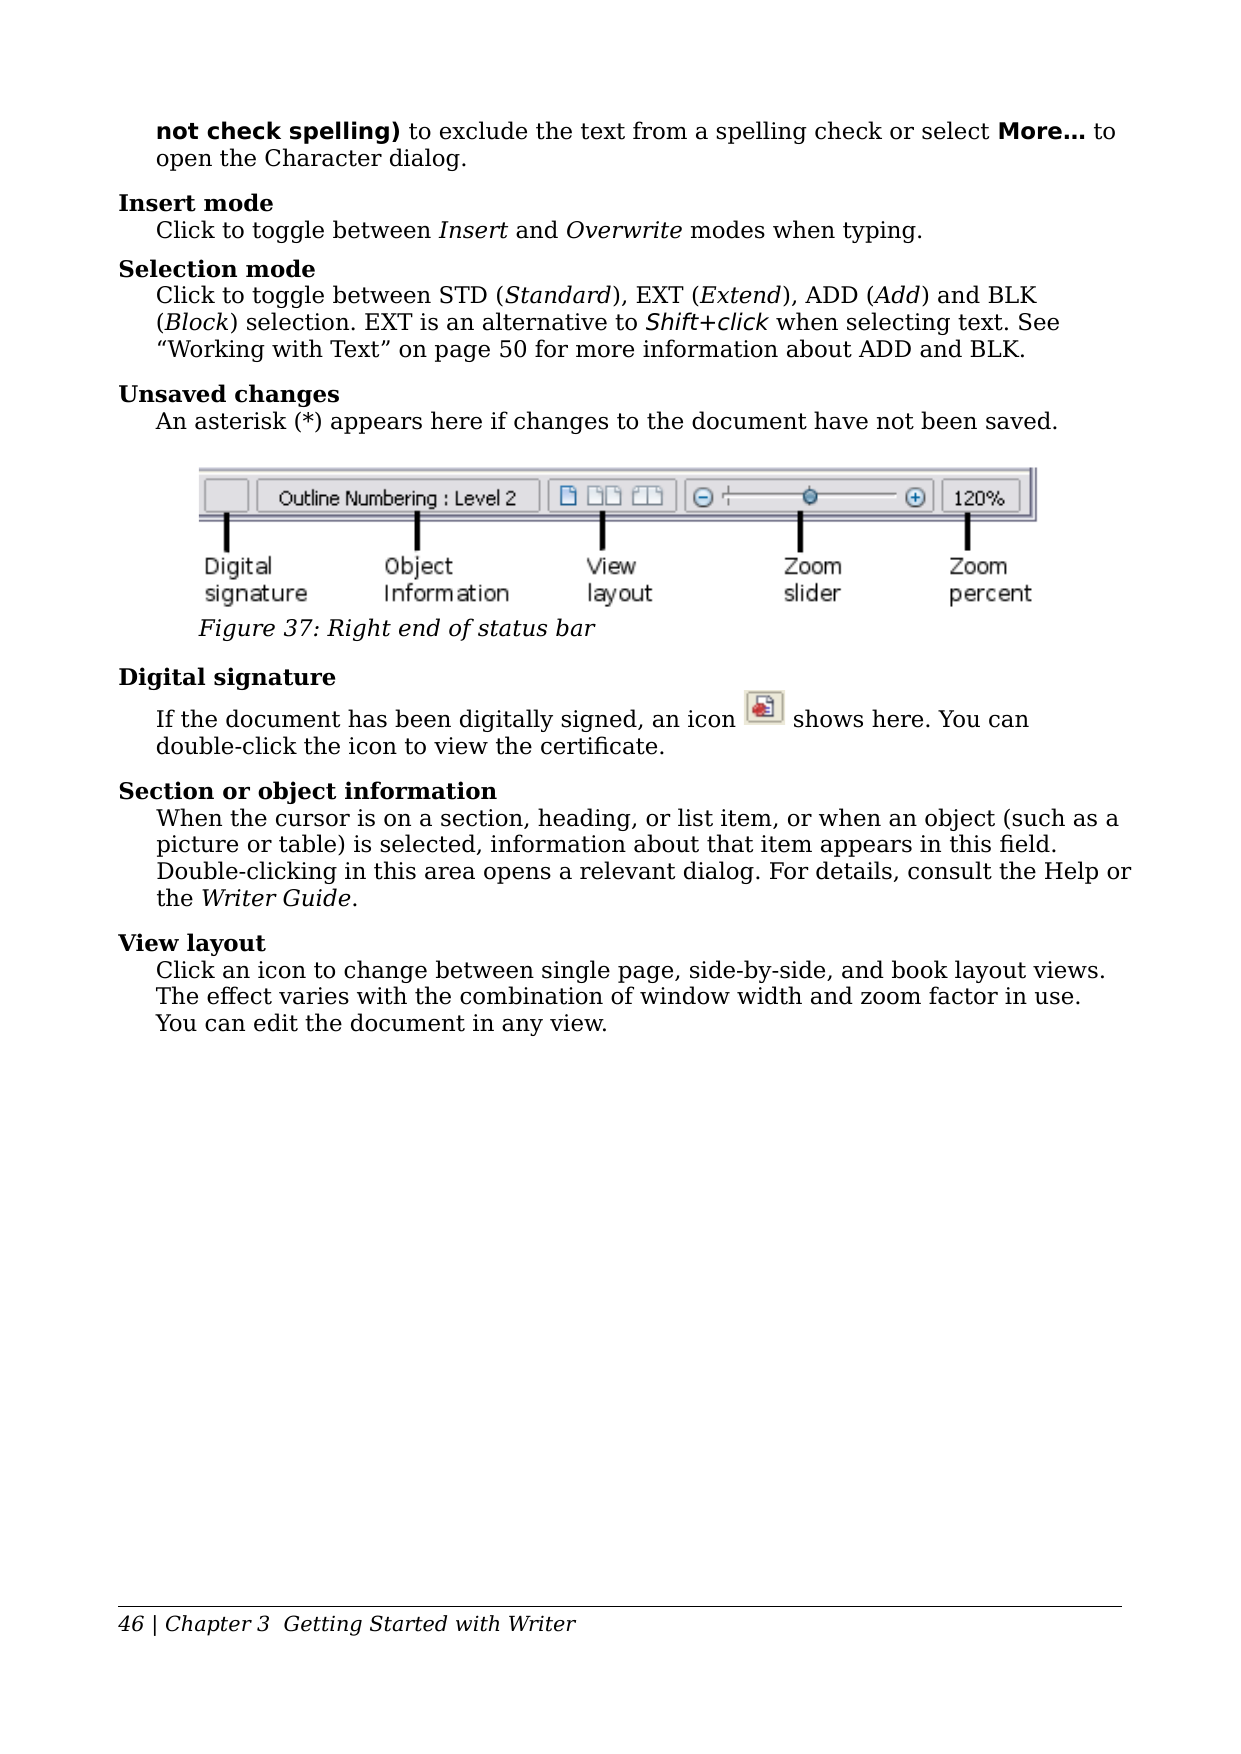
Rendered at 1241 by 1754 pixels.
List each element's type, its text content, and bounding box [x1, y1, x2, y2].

text Section or object information [118, 778, 1122, 805]
picture [743, 690, 786, 725]
text Figure 3: Right end of status bar [199, 616, 1041, 642]
text If the document has been digitally signed, an icon shows here. You can double-click the icon to view the certificate. [156, 691, 1122, 759]
picture [198, 459, 1042, 616]
text An asterisk (*) appears here if changes to the document have not been saved. [156, 408, 1122, 435]
text Click to toggle between STD (Standard), EXT (Extend), ADD (Add) and BLK (Block) selection. EXT is an alternative to Shift+click when selecting text. See “Working with Text” on page for more information about ADD and BLK. [156, 283, 1122, 363]
text Click to toggle between Insert and Overwrite modes when typing. [156, 217, 1122, 243]
text View layout [118, 930, 1122, 957]
text Digital signature [118, 664, 1122, 691]
text not check spelling) to exclude the text from a spelling check or select More… to open the Character dialog. [156, 118, 1122, 171]
text Unsaved changes [118, 381, 1122, 408]
text When the cursor is on a section, heading, or list item, or when an object (such as a picture or table) is selected, information about that item appears in this field. Double-clicking in this area opens a relevant dialog. For details, consult the Help or the Writer Guide. [156, 805, 1134, 912]
text Insert mode [118, 190, 1122, 217]
text Selection mode [118, 256, 1122, 283]
text Click an icon to change between single page, side-by-side, and book layout views. The effect varies with the combination of window width and zoom factor in use. You can edit the document in any view. [156, 957, 1122, 1037]
